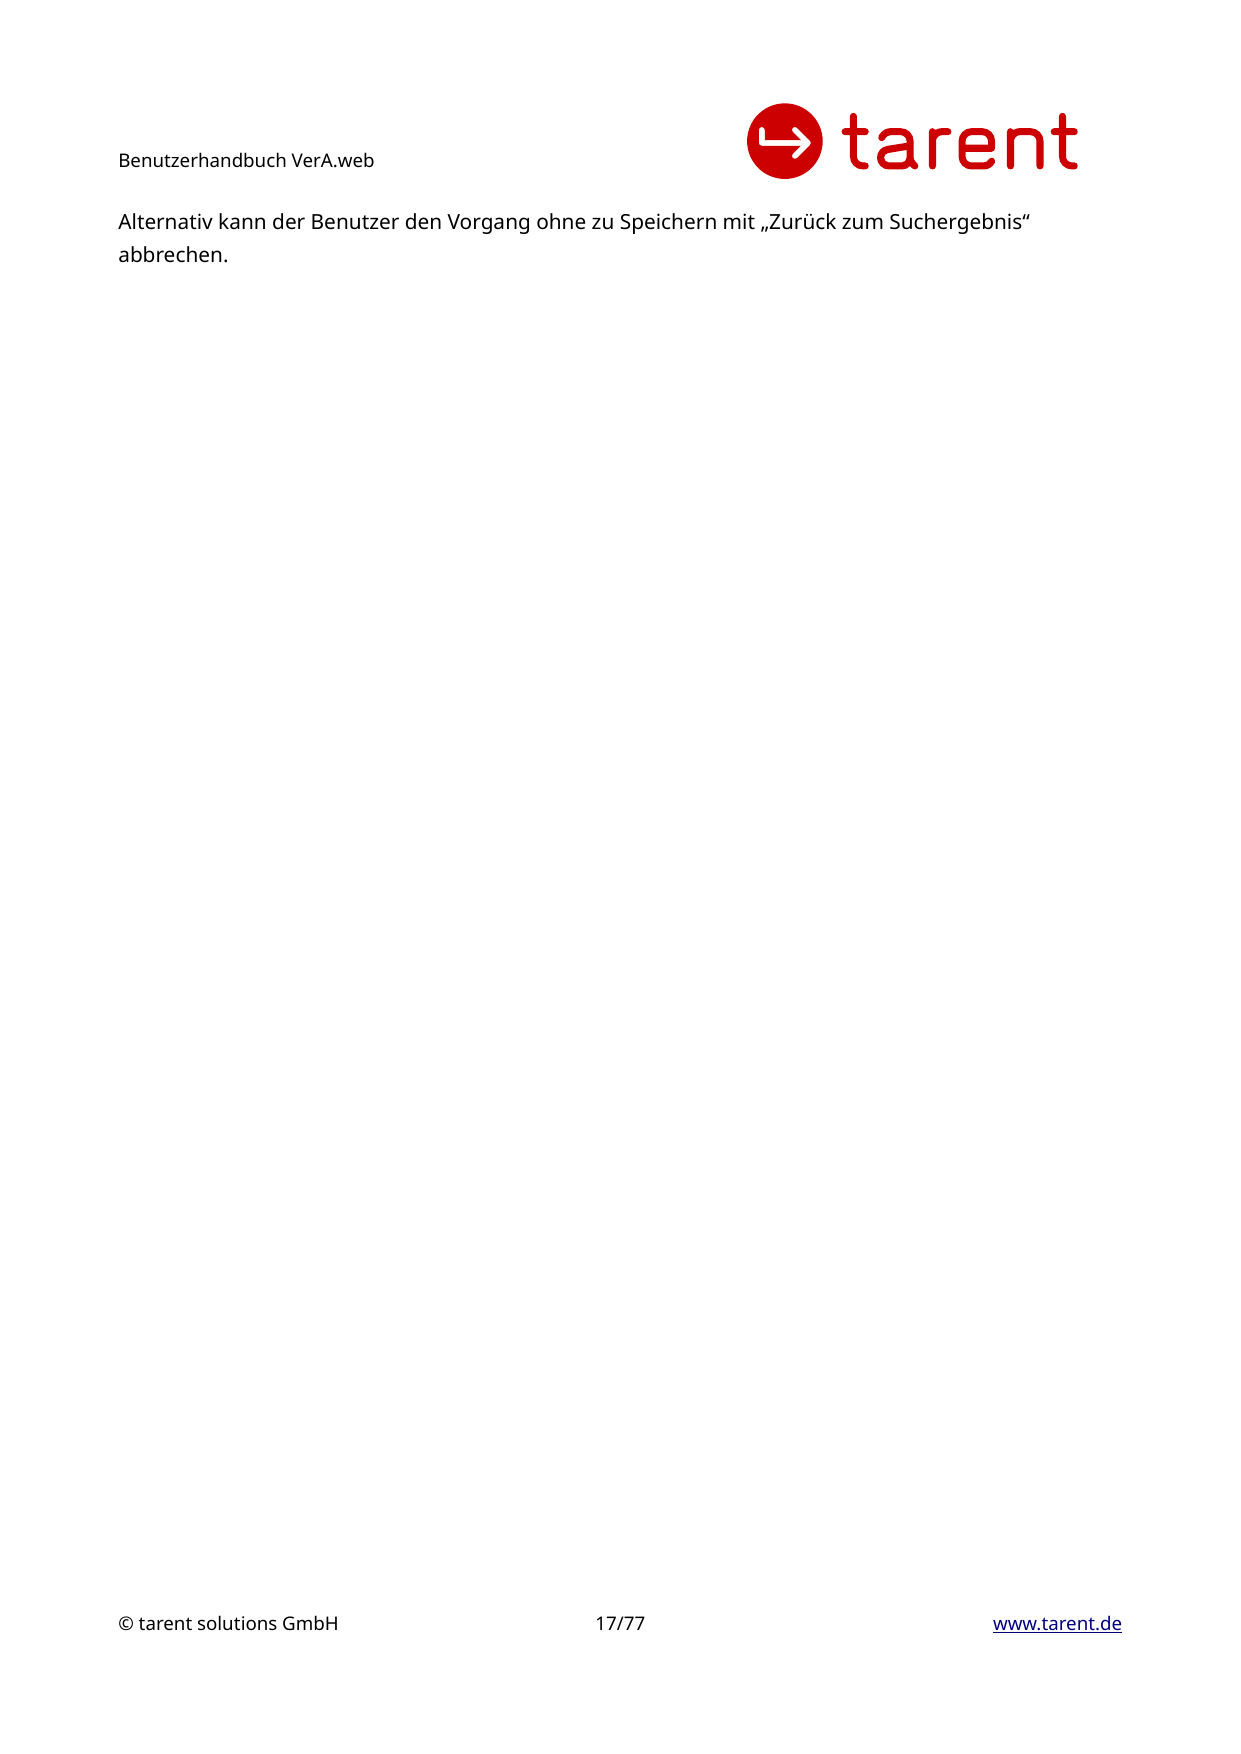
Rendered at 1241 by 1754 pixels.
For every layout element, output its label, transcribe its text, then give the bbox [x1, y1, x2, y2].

text Alternativ kann der Benutzer den Vorgang ohne zu Speichern mit „Zurück zum Suchergebnis“ abbrechen. [118, 207, 1122, 268]
